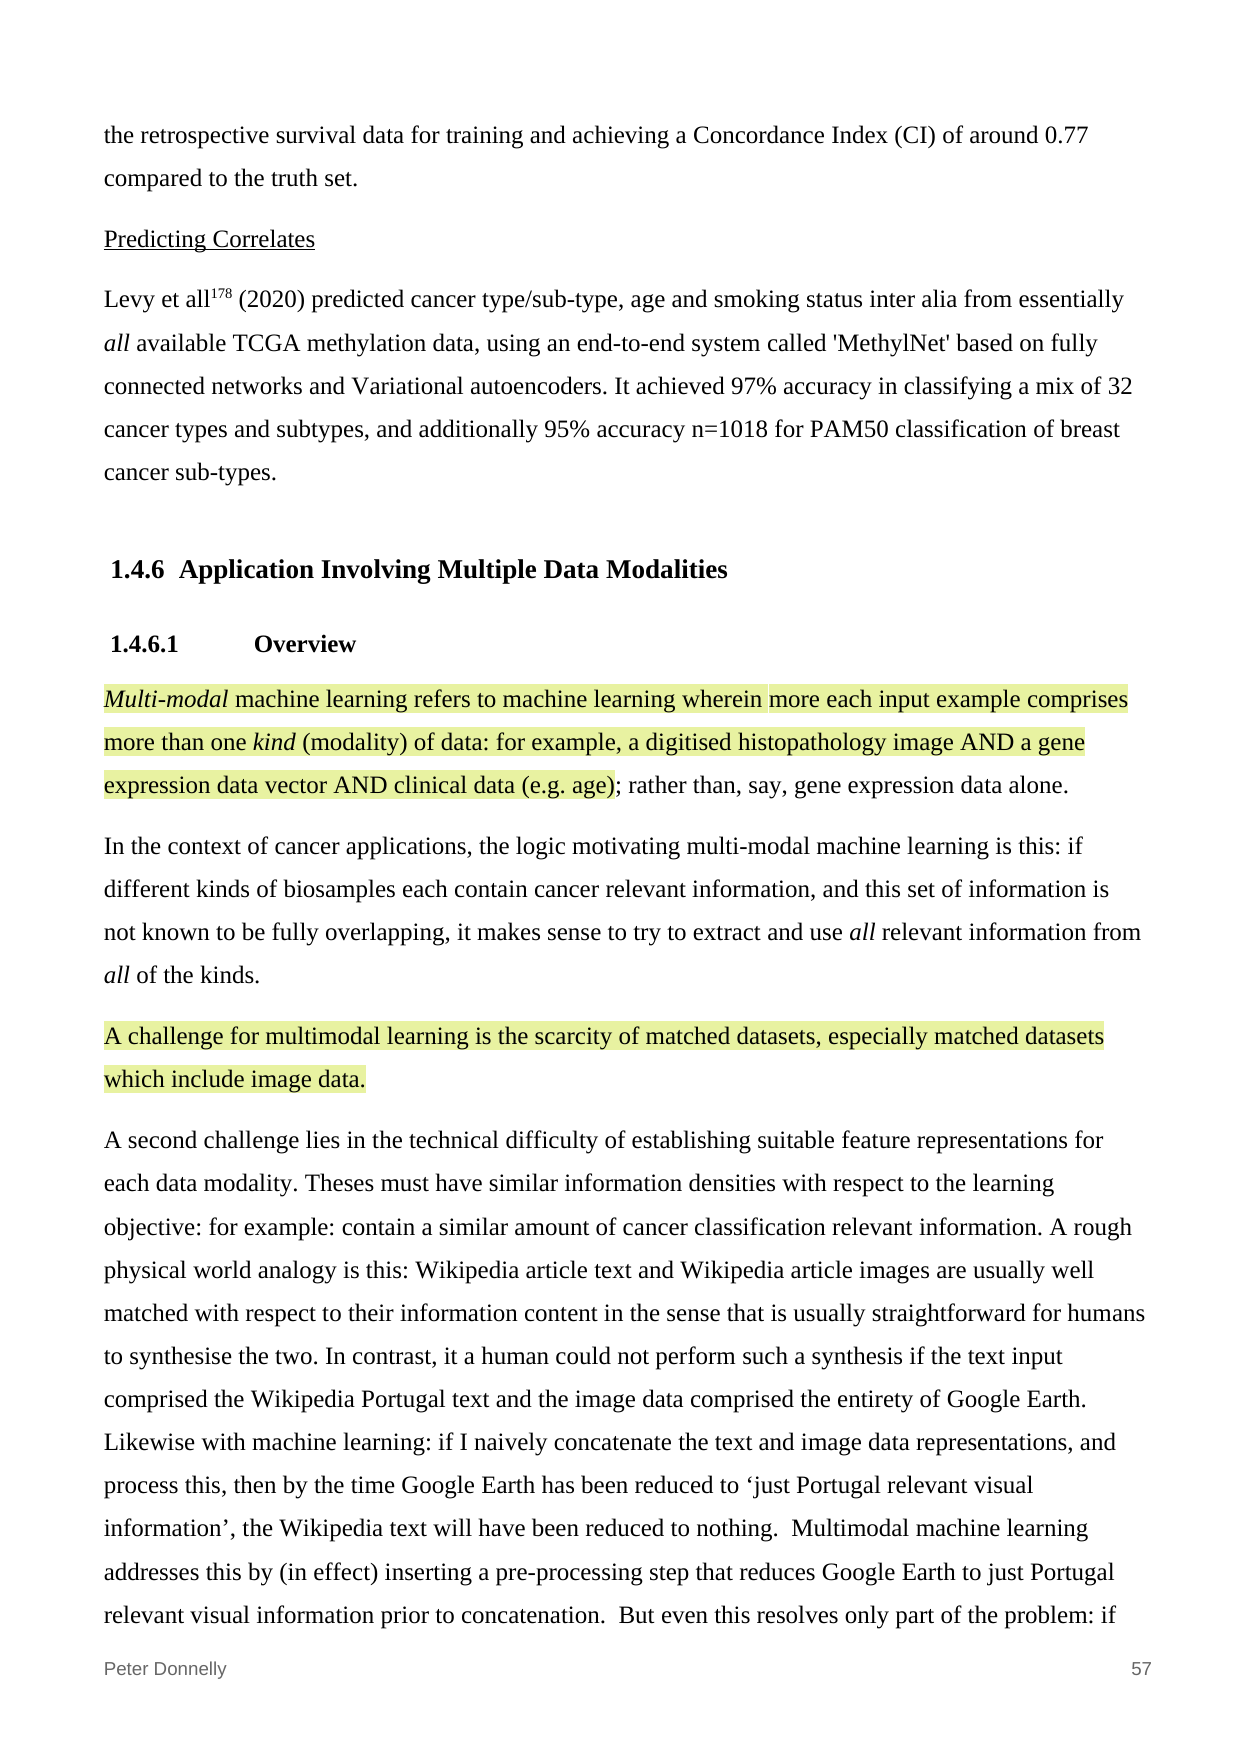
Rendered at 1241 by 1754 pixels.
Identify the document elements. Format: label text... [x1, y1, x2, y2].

text the retrospective survival data for training and achieving a Concordance Index (CI) of around 0.77 compared to the truth set. [103, 120, 1146, 192]
text A second challenge lies in the technical difficulty of establishing suitable feature representations for each data modality. Theses must have similar information densities with respect to the learning objective: for example: contain a similar amount of cancer classification relevant information. A rough physical world analogy is this: Wikipedia article text and Wikipedia article images are usually well matched with respect to their information content in the sense that is usually straightforward for humans to synthesise the two. In contrast, it a human could not perform such a synthesis if the text input comprised the Wikipedia Portugal text and the image data comprised the entirety of Google Earth. Likewise with machine learning: if I naively concatenate the text and image data representations, and process this, then by the time Google Earth has been reduced to ‘just Portugal relevant visual information’, the Wikipedia text will have been reduced to nothing. Multimodal machine learning addresses this by (in effect) inserting a pre-processing step that reduces Google Earth to just Portugal relevant visual information prior to concatenation. But even this resolves only part of the problem: if [103, 1125, 1146, 1628]
text Predicting Correlates [103, 224, 1146, 252]
text Multi-modal machine learning refers to machine learning wherein more each input example comprises more than one kind (modality) of data: for example, a digitised histopathology image AND a gene expression data vector AND clinical data (e.g. age); rather than, say, gene expression data alone. [103, 684, 1146, 799]
text A challenge for multimodal learning is the scarcity of matched datasets, especially matched datasets which include image data. [103, 1021, 1146, 1093]
subtitle Overview [103, 629, 1146, 657]
text Levy et all (2020) predicted cancer type/sub-type, age and smoking status inter alia from essentially all available TCGA methylation data, using an end-to-end system called 'MethylNet' based on fully connected networks and Variational autoencoders. It achieved 97% accuracy in classifying a mix of 32 cancer types and subtypes, and additionally 95% accuracy n=1018 for PAM50 classification of breast cancer sub-types. [103, 284, 1146, 486]
text In the context of cancer applications, the logic motivating multi-modal machine learning is this: if different kinds of biosamples each contain cancer relevant information, and this set of information is not known to be fully overlapping, it makes sense to try to extract and use all relevant information from all of the kinds. [103, 831, 1146, 989]
subtitle Application Involving Multiple Data Modalities [103, 553, 1146, 584]
